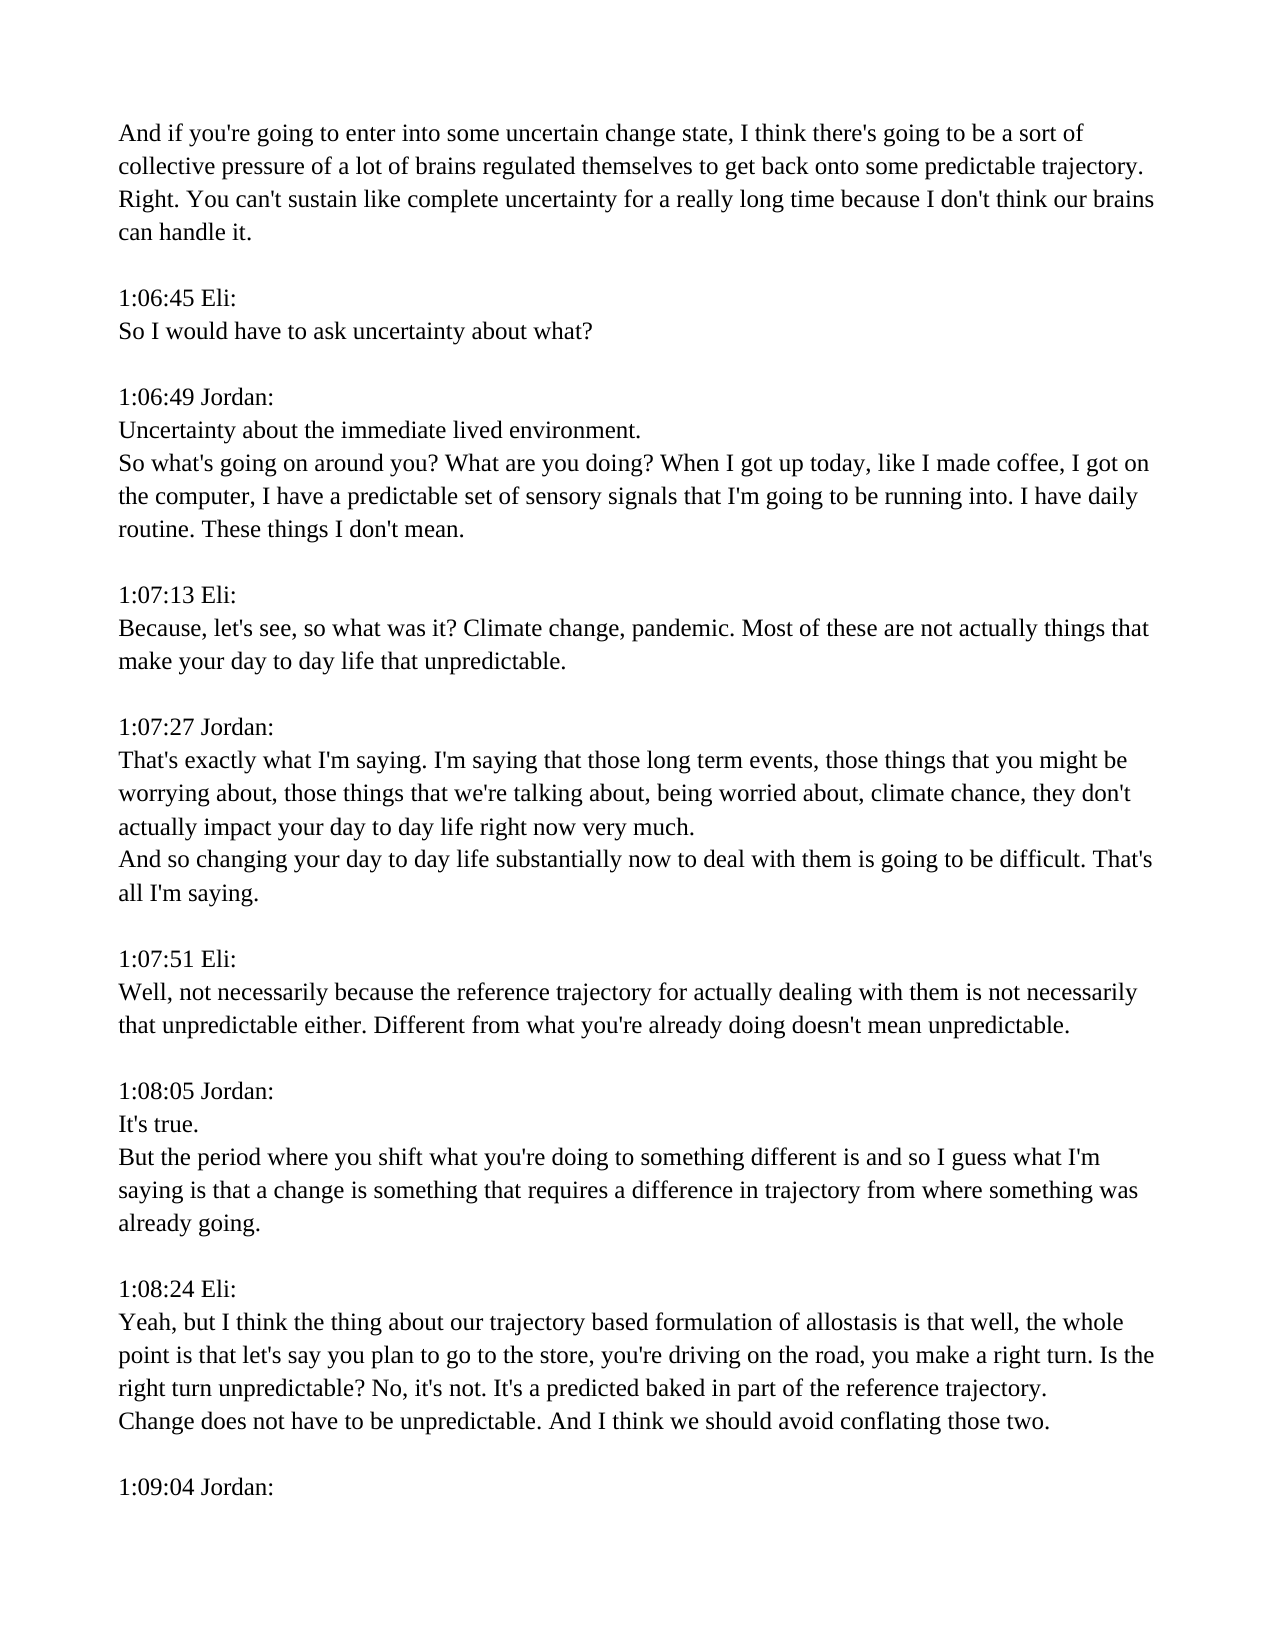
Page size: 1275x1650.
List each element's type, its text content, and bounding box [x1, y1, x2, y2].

text Change does not have to be unpredictable. And I think we should avoid conflating those two. [118, 1406, 1157, 1435]
text Uncertainty about the immediate lived environment. [118, 415, 1157, 444]
text So what's going on around you? What are you doing? When I got up today, like I made coffee, I got on the computer, I have a predictable set of sensory signals that I'm going to be running into. I have daily routine. These things I don't mean. [118, 448, 1157, 543]
text 1:07:27 Jordan: [118, 712, 1157, 741]
text 1:07:51 Eli: [118, 944, 1157, 972]
text And so changing your day to day life substantially now to deal with them is going to be difficult. That's all I'm saying. [118, 844, 1157, 906]
text 1:08:05 Jordan: [118, 1076, 1157, 1104]
text 1:09:04 Jordan: [118, 1472, 1157, 1501]
text Because, let's see, so what was it? Climate change, pandemic. Most of these are not actually things that make your day to day life that unpredictable. [118, 613, 1157, 675]
text And if you're going to enter into some uncertain change state, I think there's going to be a sort of collective pressure of a lot of brains regulated themselves to get back onto some predictable trajectory. Right. You can't sustain like complete uncertainty for a really long time because I don't think our brains can handle it. [118, 118, 1157, 246]
text Yeah, but I think the thing about our trajectory based formulation of allostasis is that well, the whole point is that let's say you plan to go to the store, you're driving on the road, you make a right turn. Is the right turn unpredictable? No, it's not. It's a predicted baked in part of the reference trajectory. [118, 1307, 1157, 1402]
text 1:07:13 Eli: [118, 580, 1157, 609]
text 1:08:24 Eli: [118, 1274, 1157, 1303]
text Well, not necessarily because the reference trajectory for actually dealing with them is not necessarily that unpredictable either. Different from what you're already doing doesn't mean unpredictable. [118, 977, 1157, 1038]
text So I would have to ask uncertainty about what? [118, 316, 1157, 345]
text That's exactly what I'm saying. I'm saying that those long term events, those things that you might be worrying about, those things that we're talking about, being worried about, climate chance, they don't actually impact your day to day life right now very much. [118, 746, 1157, 840]
text It's true. [118, 1109, 1157, 1137]
text 1:06:45 Eli: [118, 283, 1157, 312]
text But the period where you shift what you're doing to something different is and so I guess what I'm saying is that a change is something that requires a difference in trajectory from where something was already going. [118, 1142, 1157, 1237]
text 1:06:49 Jordan: [118, 382, 1157, 411]
